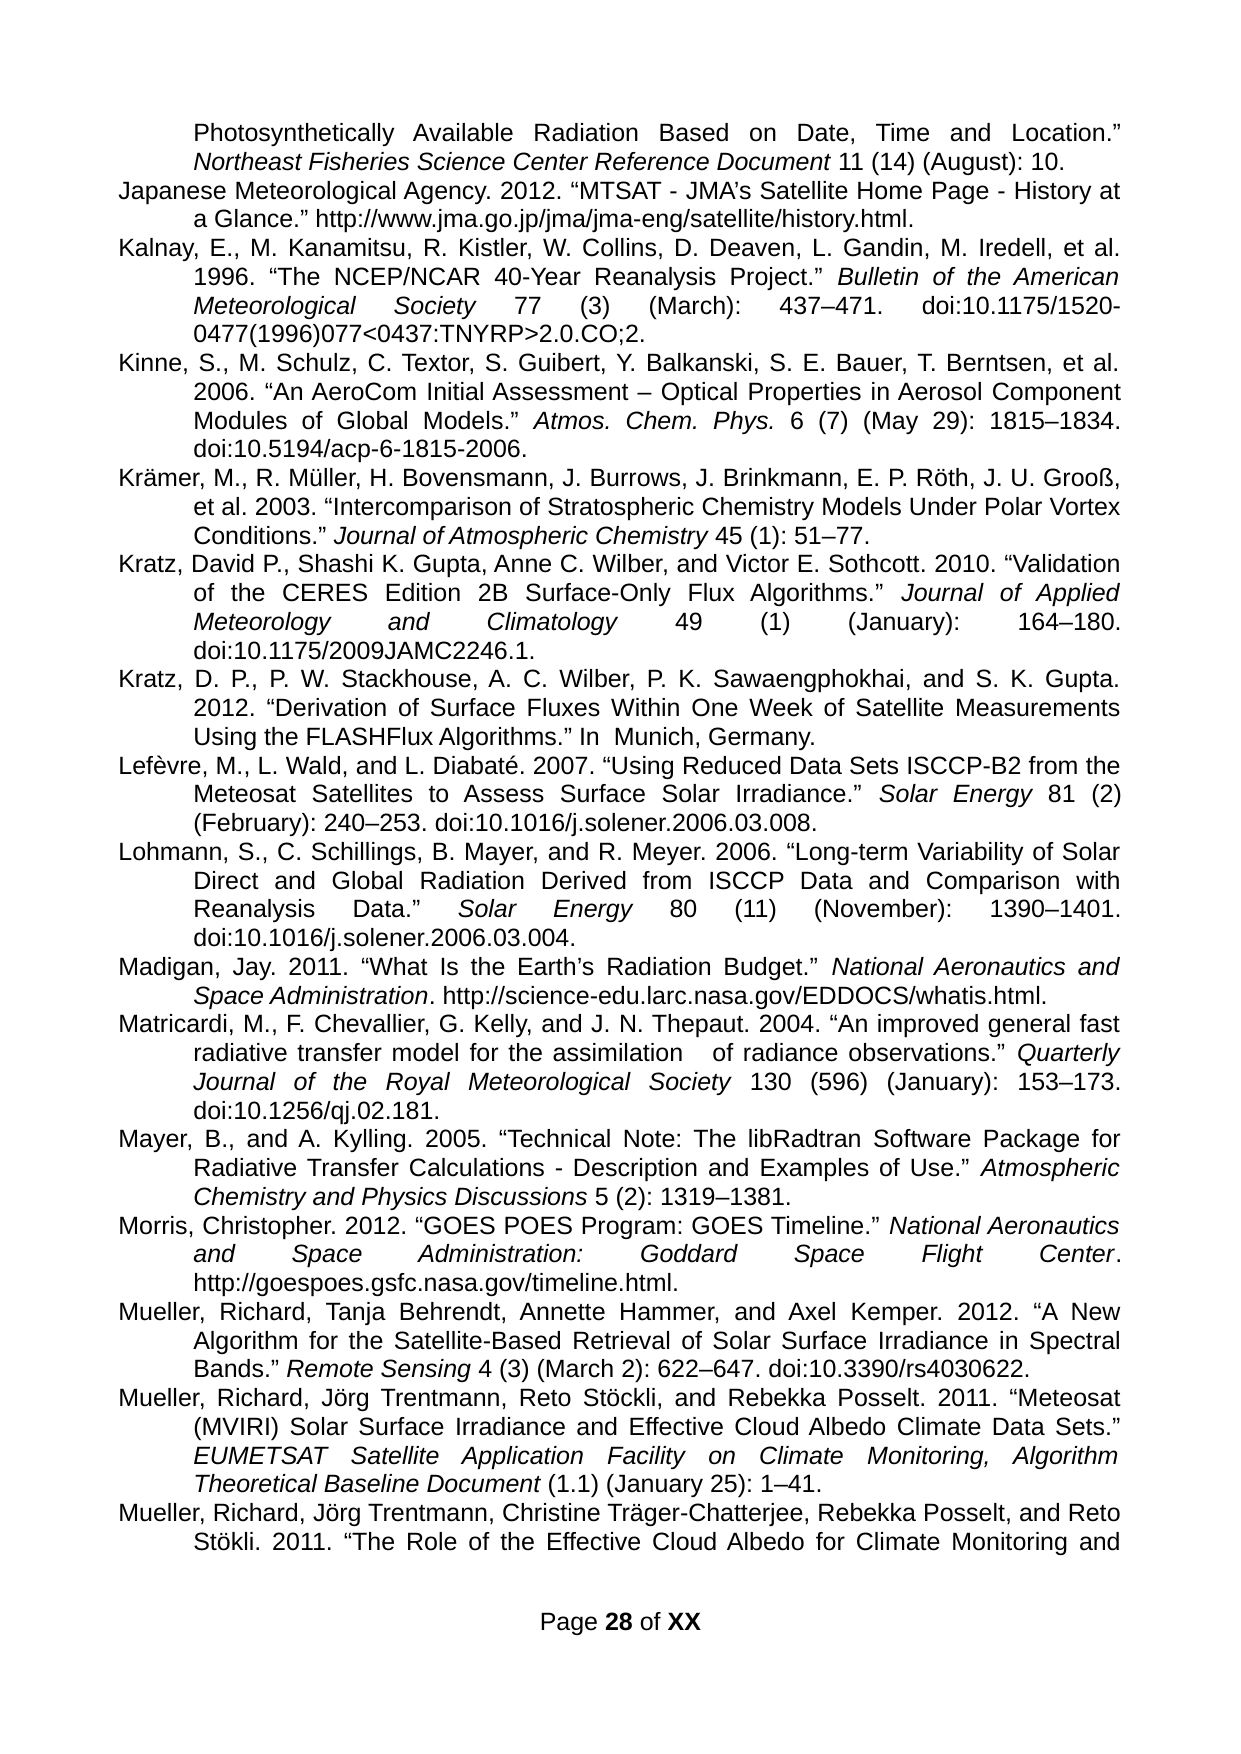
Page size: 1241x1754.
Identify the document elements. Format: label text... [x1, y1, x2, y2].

text Kratz, D. P., P. W. Stackhouse, A. C. Wilber, P. K. Sawaengphokhai, and S. K. Gupta. 2012. “Derivation of Surface Fluxes Within One Week of Satellite Measurements Using the FLASHFlux Algorithms.” In Munich, Germany. [118, 664, 1122, 751]
text Mayer, B., and A. Kylling. 2005. “Technical Note: The libRadtran Software Package for Radiative Transfer Calculations - Description and Examples of Use.” Atmospheric Chemistry and Physics Discussions 5 (2): 1319–1381. [118, 1124, 1122, 1211]
text Kratz, David P., Shashi K. Gupta, Anne C. Wilber, and Victor E. Sothcott. 2010. “Validation of the CERES Edition 2B Surface-Only Flux Algorithms.” Journal of Applied Meteorology and Climatology 49 (1) (January): 164–180. doi:10.1175/2009JAMC2246.1. [118, 549, 1122, 664]
text Mueller, Richard, Jörg Trentmann, Reto Stöckli, and Rebekka Posselt. 2011. “Meteosat (MVIRI) Solar Surface Irradiance and Effective Cloud Albedo Climate Data Sets.” EUMETSAT Satellite Application Facility on Climate Monitoring, Algorithm Theoretical Baseline Document (1.1) (January 25): 1–41. [118, 1383, 1122, 1498]
text Japanese Meteorological Agency. 2012. “MTSAT - JMA’s Satellite Home Page - History at a Glance.” http://www.jma.go.jp/jma/jma-eng/satellite/history.html. [118, 176, 1122, 233]
text Kinne, S., M. Schulz, C. Textor, S. Guibert, Y. Balkanski, S. E. Bauer, T. Berntsen, et al. 2006. “An AeroCom Initial Assessment – Optical Properties in Aerosol Component Modules of Global Models.” Atmos. Chem. Phys. 6 (7) (May 29): 1815–1834. doi:10.5194/acp-6-1815-2006. [118, 348, 1122, 463]
text Morris, Christopher. 2012. “GOES POES Program: GOES Timeline.” National Aeronautics and Space Administration: Goddard Space Flight Center. http://goespoes.gsfc.nasa.gov/timeline.html. [118, 1211, 1122, 1297]
text Photosynthetically Available Radiation Based on Date, Time and Location.” Northeast Fisheries Science Center Reference Document 11 (14) (August): 10. [118, 118, 1122, 176]
text Mueller, Richard, Jörg Trentmann, Christine Träger-Chatterjee, Rebekka Posselt, and Reto Stökli. 2011. “The Role of the Effective Cloud Albedo for Climate Monitoring and [118, 1498, 1122, 1556]
text Madigan, Jay. 2011. “What Is the Earth’s Radiation Budget.” National Aeronautics and Space Administration. http://science-edu.larc.nasa.gov/EDDOCS/whatis.html. [118, 952, 1122, 1009]
text Kalnay, E., M. Kanamitsu, R. Kistler, W. Collins, D. Deaven, L. Gandin, M. Iredell, et al. 1996. “The NCEP/NCAR 40-Year Reanalysis Project.” Bulletin of the American Meteorological Society 77 (3) (March): 437–471. doi:10.1175/1520-0477(1996)077<0437:TNYRP>2.0.CO;2. [118, 233, 1122, 348]
text Lefèvre, M., L. Wald, and L. Diabaté. 2007. “Using Reduced Data Sets ISCCP-B2 from the Meteosat Satellites to Assess Surface Solar Irradiance.” Solar Energy 81 (2) (February): 240–253. doi:10.1016/j.solener.2006.03.008. [118, 751, 1122, 837]
text Krämer, M., R. Müller, H. Bovensmann, J. Burrows, J. Brinkmann, E. P. Röth, J. U. Grooß, et al. 2003. “Intercomparison of Stratospheric Chemistry Models Under Polar Vortex Conditions.” Journal of Atmospheric Chemistry 45 (1): 51–77. [118, 463, 1122, 549]
text Mueller, Richard, Tanja Behrendt, Annette Hammer, and Axel Kemper. 2012. “A New Algorithm for the Satellite-Based Retrieval of Solar Surface Irradiance in Spectral Bands.” Remote Sensing 4 (3) (March 2): 622–647. doi:10.3390/rs4030622. [118, 1297, 1122, 1383]
text Lohmann, S., C. Schillings, B. Mayer, and R. Meyer. 2006. “Long-term Variability of Solar Direct and Global Radiation Derived from ISCCP Data and Comparison with Reanalysis Data.” Solar Energy 80 (11) (November): 1390–1401. doi:10.1016/j.solener.2006.03.004. [118, 837, 1122, 952]
text Matricardi, M., F. Chevallier, G. Kelly, and J. N. Thepaut. 2004. “An improved general fast radiative transfer model for the assimilation of radiance observations.” Quarterly Journal of the Royal Meteorological Society 130 (596) (January): 153–173. doi:10.1256/qj.02.181. [118, 1009, 1122, 1124]
